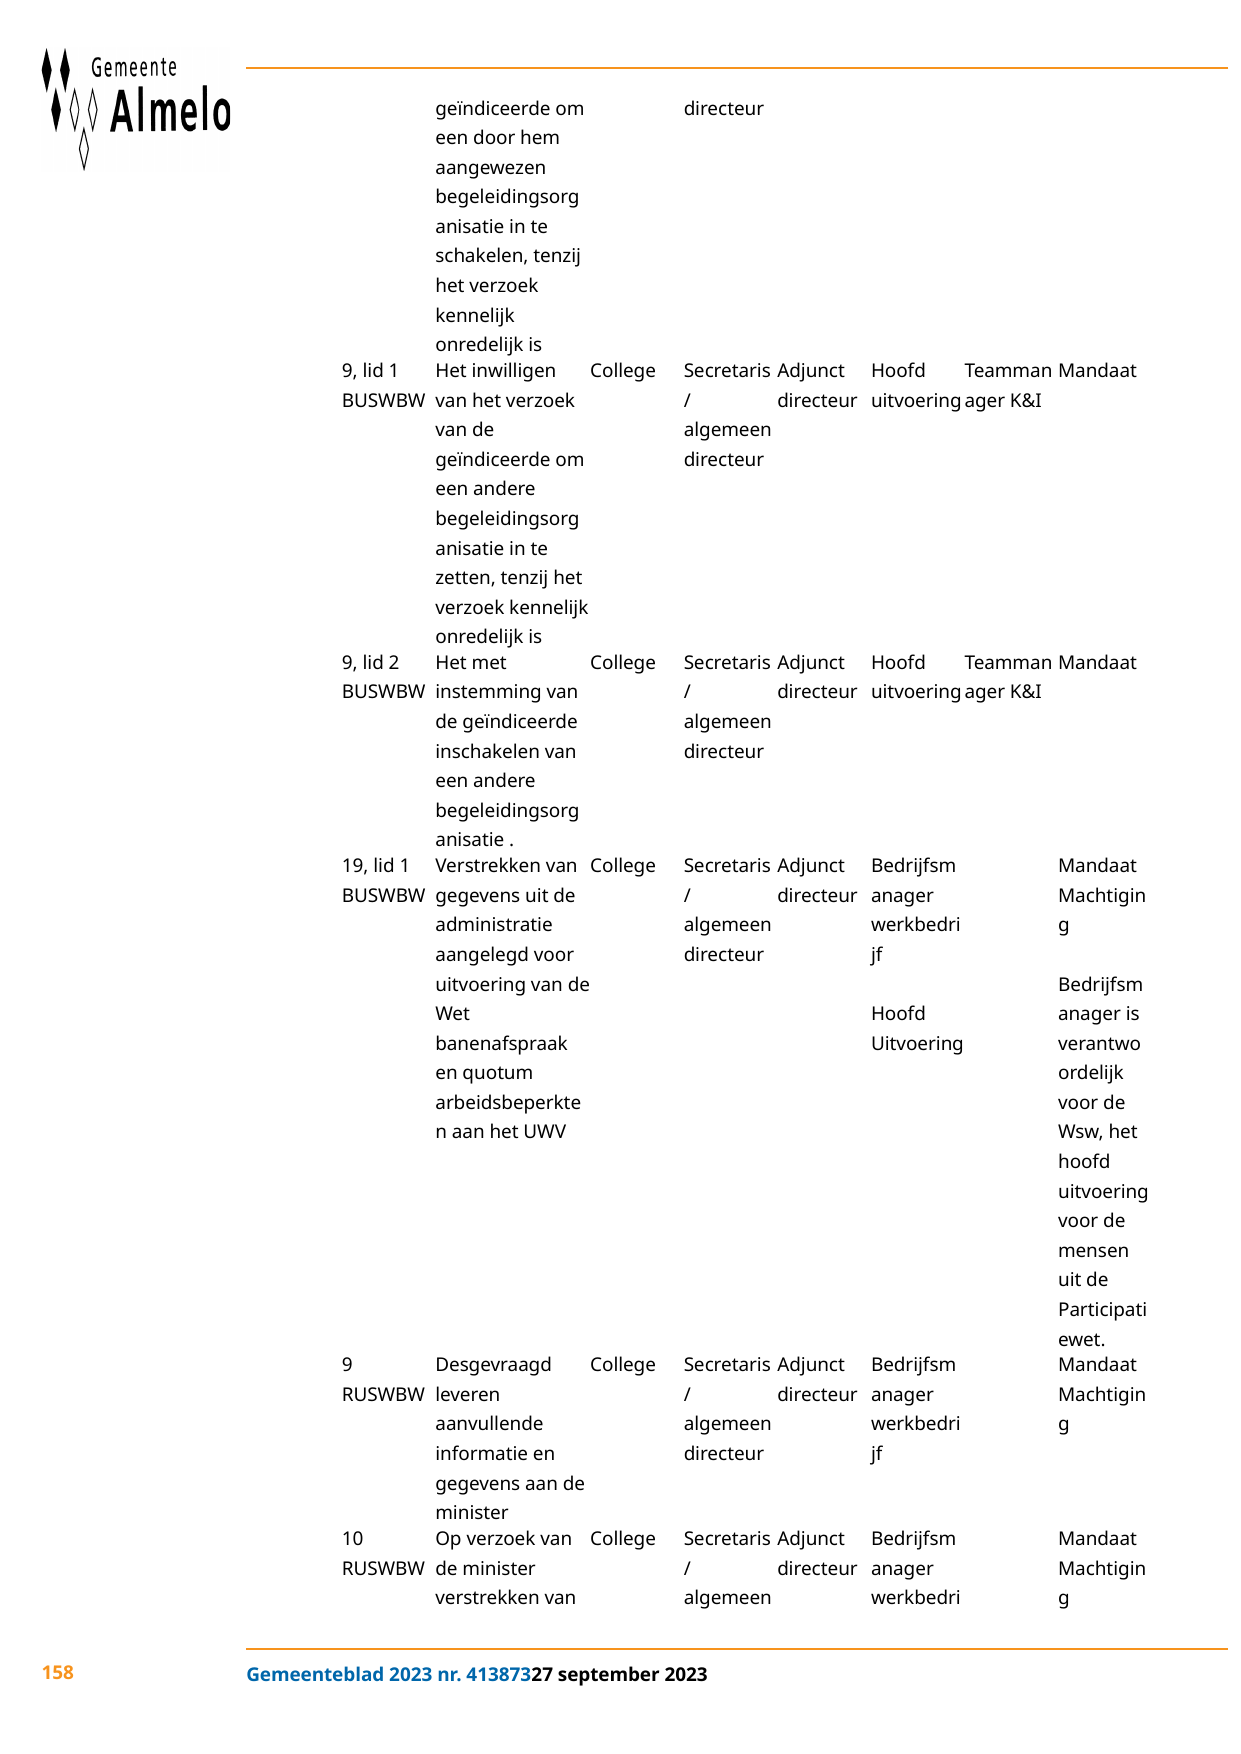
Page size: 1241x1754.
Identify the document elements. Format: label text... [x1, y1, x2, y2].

table_cell 9 RUSWBW [342, 1351, 435, 1525]
table_cell College [590, 649, 683, 852]
table_cell [1058, 95, 1152, 357]
table_cell Het inwilligen van het verzoek van de geïndiceerde om een andere begeleidingsorganisatie in te zetten, tenzij het verzoek kennelijk onredelijk is [435, 357, 590, 649]
table_cell Verstrekken van gegevens uit de administratie aangelegd voor uitvoering van de Wet banenafspraak en quotum arbeidsbeperkten aan het UWV [435, 853, 590, 1351]
table_cell 10 RUSWBW [342, 1525, 435, 1610]
table_cell Secretaris/ algemeen directeur [684, 1351, 777, 1525]
table_cell [342, 95, 435, 357]
table_cell Adjunct directeur [777, 853, 871, 1351]
table_cell Adjunct directeur [777, 649, 871, 852]
table_cell College [590, 853, 683, 1351]
table_cell Adjunct directeur [777, 357, 871, 649]
table_cell [964, 1525, 1058, 1610]
table_cell [248, 1351, 342, 1525]
table_cell [248, 649, 342, 852]
table_cell Secretaris/ algemeen directeur [684, 853, 777, 1351]
table_cell Bedrijfsmanager werkbedri [871, 1525, 964, 1610]
table_cell [964, 95, 1058, 357]
table_cell Mandaat Machtiging [1058, 1351, 1152, 1525]
table_cell [964, 1351, 1058, 1525]
table_cell College [590, 1525, 683, 1610]
table_cell [964, 853, 1058, 1351]
table_cell [248, 95, 342, 357]
table_cell Mandaat Machtiging [1058, 1525, 1152, 1610]
table_cell [590, 95, 683, 357]
table_cell Secretaris/ algemeen directeur [684, 649, 777, 852]
table_cell Mandaat [1058, 357, 1152, 649]
picture [41, 47, 231, 172]
table_cell Mandaat [1058, 649, 1152, 852]
table_cell Teammanager K&I [964, 357, 1058, 649]
table_cell Het met instemming van de geïndiceerde inschakelen van een andere begeleidingsorganisatie . [435, 649, 590, 852]
table_cell geïndiceerde om een door hem aangewezen begeleidingsorganisatie in te schakelen, tenzij het verzoek kennelijk onredelijk is [435, 95, 590, 357]
table_cell directeur [684, 95, 777, 357]
table_cell Bedrijfsmanager werkbedrijf Hoofd Uitvoering [871, 853, 964, 1351]
table_cell Teammanager K&I [964, 649, 1058, 852]
table_cell Secretaris/ algemeen [684, 1525, 777, 1610]
table_cell Adjunct directeur [777, 1351, 871, 1525]
table_cell [248, 853, 342, 1351]
table_cell Bedrijfsmanager werkbedrijf [871, 1351, 964, 1525]
table_cell [248, 357, 342, 649]
table_cell Desgevraagd leveren aanvullende informatie en gegevens aan de minister [435, 1351, 590, 1525]
table_cell [871, 95, 964, 357]
table_cell [248, 1525, 342, 1610]
table_cell 19, lid 1 BUSWBW [342, 853, 435, 1351]
table_cell Hoofd uitvoering [871, 357, 964, 649]
table_cell Hoofd uitvoering [871, 649, 964, 852]
table_cell College [590, 1351, 683, 1525]
table_cell 9, lid 2 BUSWBW [342, 649, 435, 852]
table_cell Mandaat Machtiging Bedrijfsmanager is verantwoordelijk voor de Wsw, het hoofd uitvoering voor de mensen uit de Participatiewet. [1058, 853, 1152, 1351]
table_cell 9, lid 1 BUSWBW [342, 357, 435, 649]
table_cell [777, 95, 871, 357]
table_cell College [590, 357, 683, 649]
table_cell Op verzoek van de minister verstrekken van [435, 1525, 590, 1610]
table_cell Secretaris/ algemeen directeur [684, 357, 777, 649]
table_cell Adjunct directeur [777, 1525, 871, 1610]
